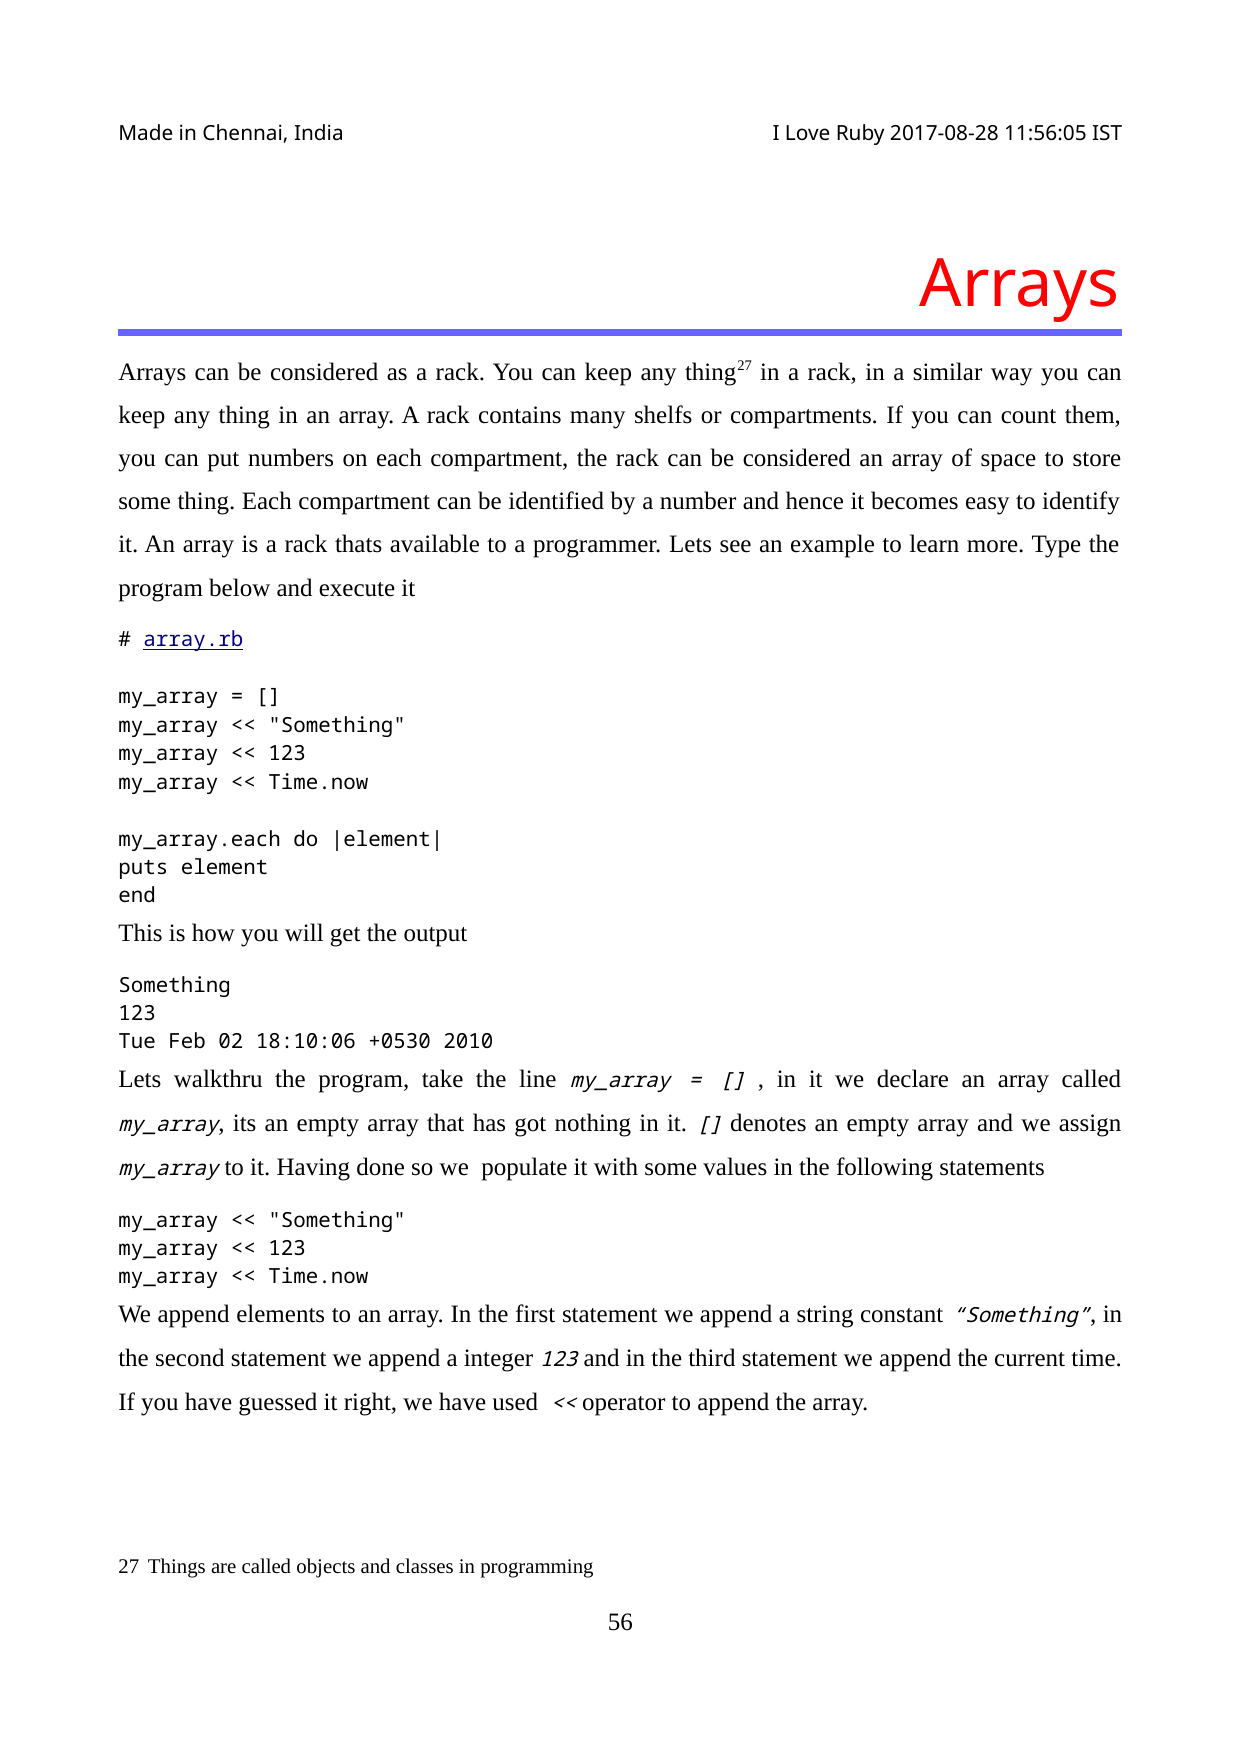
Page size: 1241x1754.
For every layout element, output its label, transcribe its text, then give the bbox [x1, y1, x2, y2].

text my_array.each do |element| [118, 824, 1122, 852]
text my_array << 123 [118, 1233, 1122, 1262]
text Things are called objects and classes in programming [118, 1553, 1122, 1578]
text my_array = [] [118, 681, 1122, 710]
text my_array << Time.now [118, 1262, 1122, 1290]
subtitle Arrays [118, 233, 1122, 329]
text Tue Feb 02 18:10:06 +0530 2010 [118, 1027, 1122, 1055]
text my_array << 123 [118, 738, 1122, 767]
text This is how you will get the output [118, 918, 1122, 947]
text end [118, 881, 1122, 909]
text Lets walkthru the program, take the line my_array = [] , in it we declare an array called my_array, its an empty array that has got nothing in it. [] denotes an empty array and we assign my_array to it. Having done so we populate it with some values in the following statements [118, 1064, 1122, 1181]
text # array.rb [118, 624, 1122, 653]
text my_array << "Something" [118, 1205, 1122, 1233]
text We append elements to an array. In the first statement we append a string constant “Something”, in the second statement we append a integer 123 and in the third statement we append the current time. If you have guessed it right, we have used << operator to append the array. [118, 1299, 1122, 1416]
text 123 [118, 998, 1122, 1027]
text my_array << Time.now [118, 767, 1122, 795]
text puts element [118, 852, 1122, 881]
text Arrays can be considered as a rack. You can keep any thing in a rack, in a similar way you can keep any thing in an array. A rack contains many shelfs or compartments. If you can count them, you can put numbers on each compartment, the rack can be considered an array of space to store some thing. Each compartment can be identified by a number and hence it becomes easy to identify it. An array is a rack thats available to a programmer. Lets see an example to learn more. Type the program below and execute it [118, 357, 1122, 601]
text Something [118, 970, 1122, 998]
text my_array << "Something" [118, 710, 1122, 738]
